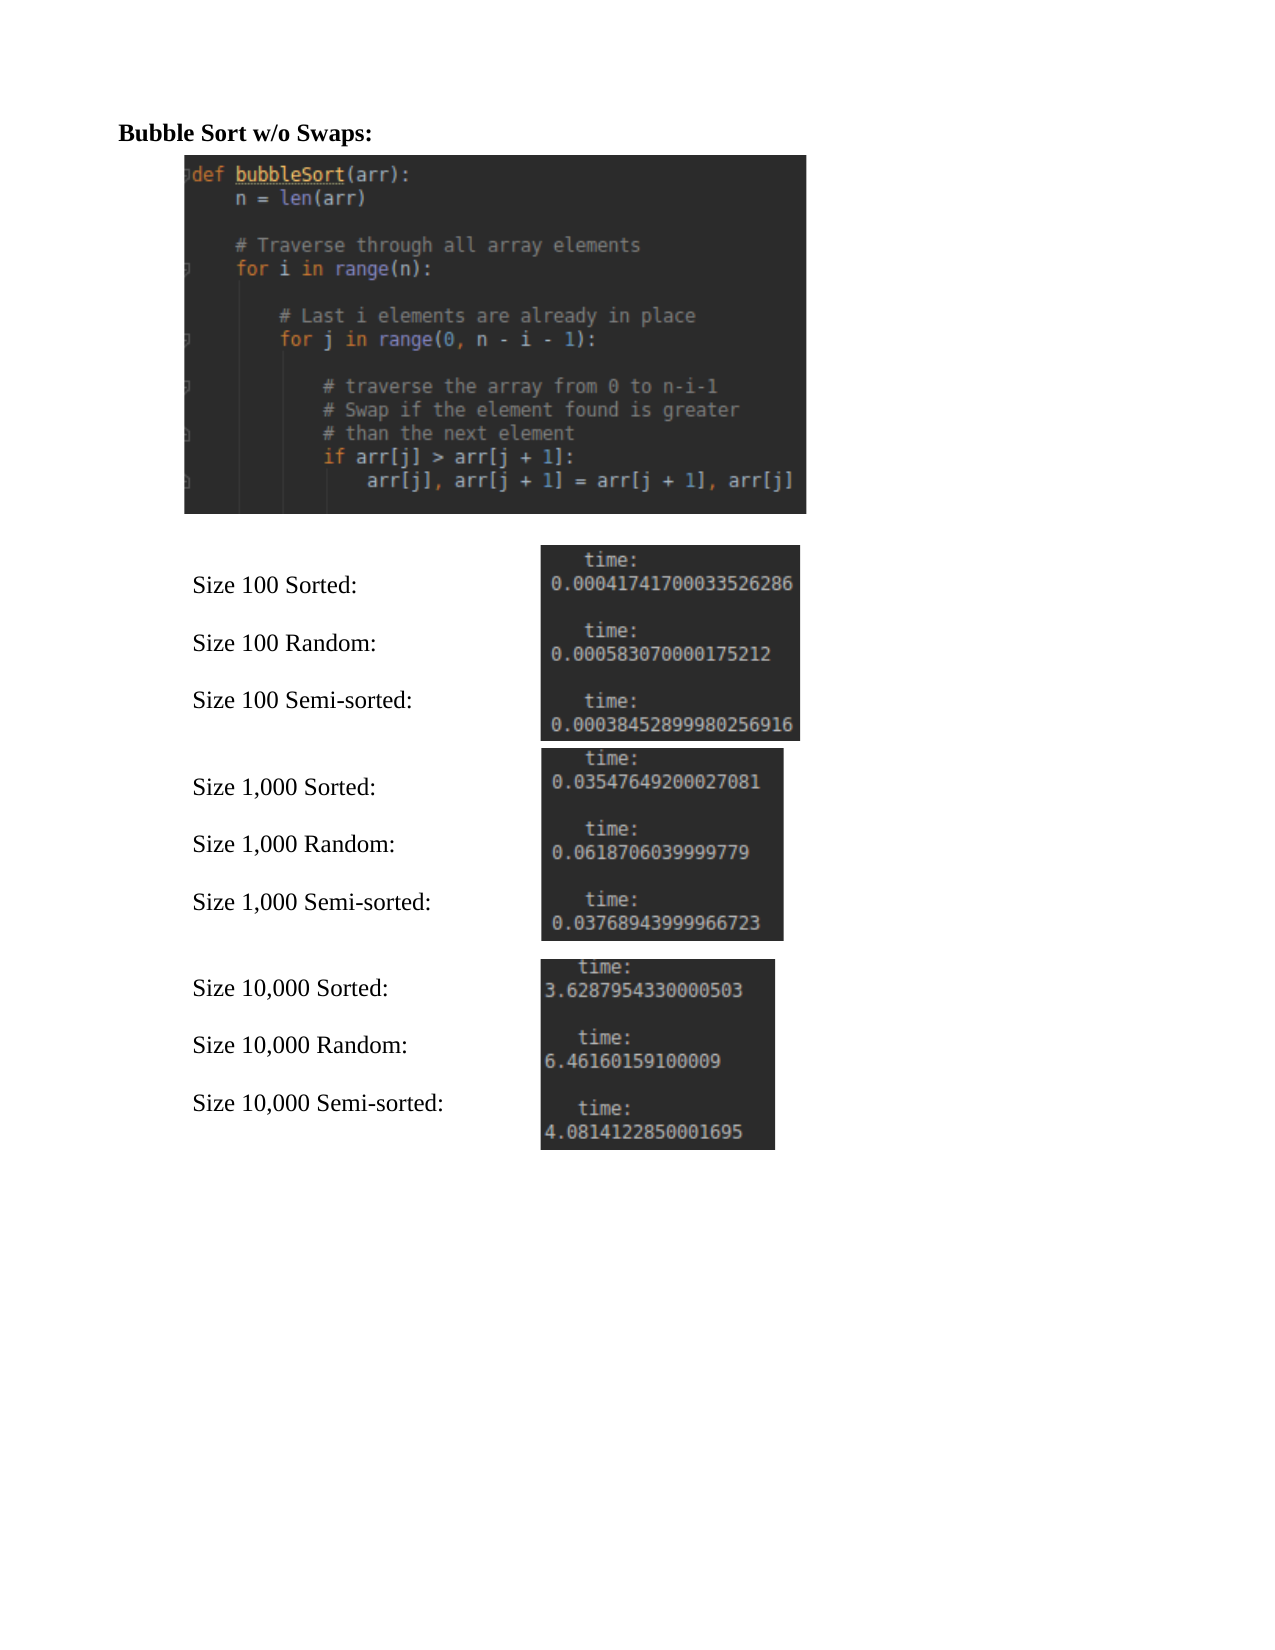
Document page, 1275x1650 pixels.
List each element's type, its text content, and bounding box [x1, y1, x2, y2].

text Size 1,000 Sorted: [118, 772, 541, 801]
text Size 100 Semi-sorted: [118, 686, 540, 714]
text Size 100 Random: [118, 628, 540, 657]
text [775, 1088, 1157, 1117]
text Bubble Sort w/o Swaps: [118, 118, 1157, 147]
text Size 100 Sorted: [118, 571, 540, 599]
text [775, 973, 1157, 1002]
picture [184, 155, 807, 514]
text [800, 571, 1157, 599]
picture [541, 748, 784, 941]
picture [540, 959, 775, 1150]
text [775, 1031, 1157, 1059]
text [800, 628, 1157, 657]
text Size 1,000 Random: [118, 829, 541, 858]
text Size 10,000 Sorted: [118, 973, 540, 1002]
text [800, 686, 1157, 714]
text [784, 772, 1157, 801]
text Size 10,000 Semi-sorted: [118, 1088, 540, 1117]
text Size 1,000 Semi-sorted: [118, 887, 541, 916]
text Size 10,000 Random: [118, 1031, 540, 1059]
picture [540, 545, 800, 741]
text [784, 887, 1157, 916]
text [784, 829, 1157, 858]
